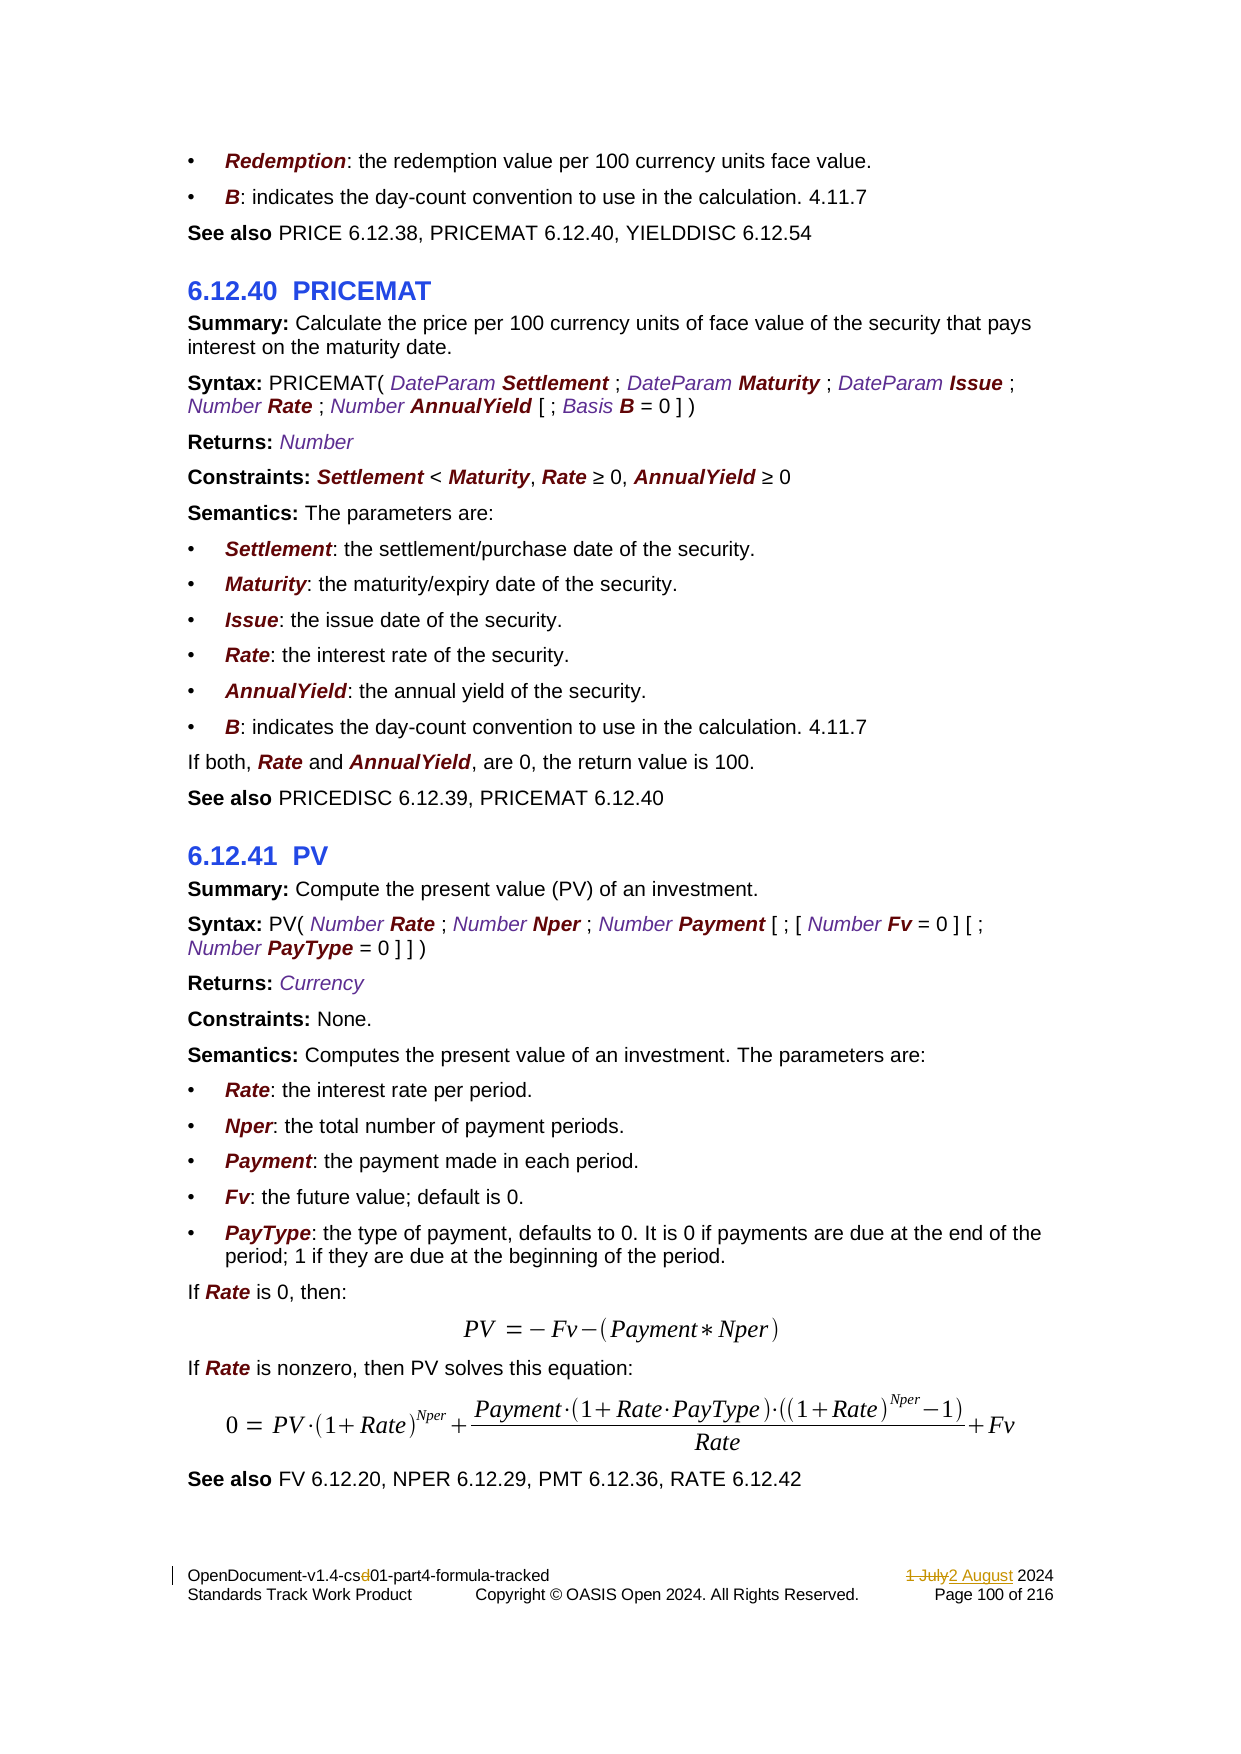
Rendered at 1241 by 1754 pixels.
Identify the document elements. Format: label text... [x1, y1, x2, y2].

list Settlement: the settlement/purchase date of the security. [187, 537, 1053, 561]
text See also FV 6.12.20, NPER 6.12.29, PMT 6.12.36, RATE 6.12.42 [187, 1468, 1053, 1491]
list Rate: the interest rate per period. [187, 1079, 1053, 1102]
subtitle PV [187, 841, 1053, 871]
list Rate: the interest rate of the security. [187, 644, 1053, 667]
list Nper: the total number of payment periods. [187, 1114, 1053, 1138]
text Summary: Compute the present value (PV) of an investment. [187, 877, 1053, 901]
text Syntax: PV( Number Rate ; Number Nper ; Number Payment [ ; [ Number Fv = 0 ] [ ; Number PayType = 0 ] ] ) [187, 913, 1053, 960]
text Returns: Number [187, 430, 1053, 454]
list If both, Rate and AnnualYield, are 0, the return value is 100. [187, 751, 1053, 774]
list Redemption: the redemption value per 100 currency units face value. [187, 150, 1053, 173]
subtitle PRICEMAT [187, 276, 1053, 306]
text Constraints: None. [187, 1007, 1053, 1031]
text See also PRICEDISC 6.12.39, PRICEMAT 6.12.40 [187, 786, 1053, 810]
list Issue: the issue date of the security. [187, 608, 1053, 632]
text Syntax: PRICEMAT( DateParam Settlement ; DateParam Maturity ; DateParam Issue ; Number Rate ; Number AnnualYield [ ; Basis B = 0 ] ) [187, 371, 1053, 418]
list AnnualYield: the annual yield of the security. [187, 679, 1053, 703]
list PayType: the type of payment, defaults to 0. It is 0 if payments are due at the end of the period; 1 if they are due at the beginning of the period. [187, 1221, 1053, 1268]
list B: indicates the day-count convention to use in the calculation. 4.11.7 [187, 186, 1053, 209]
text If Rate is nonzero, then PV solves this equation: [187, 1357, 1053, 1380]
text Summary: Calculate the price per 100 currency units of face value of the security that pays interest on the maturity date. [187, 312, 1053, 359]
text Constraints: Settlement < Maturity, Rate ≥ 0, AnnualYield ≥ 0 [187, 466, 1053, 489]
list B: indicates the day-count convention to use in the calculation. 4.11.7 [187, 715, 1053, 739]
list Payment: the payment made in each period. [187, 1150, 1053, 1173]
list Fv: the future value; default is 0. [187, 1186, 1053, 1209]
text If Rate is 0, then: [187, 1280, 1053, 1304]
text Returns: Currency [187, 972, 1053, 995]
list Maturity: the maturity/expiry date of the security. [187, 573, 1053, 596]
text See also PRICE 6.12.38, PRICEMAT 6.12.40, YIELDDISC 6.12.54 [187, 221, 1053, 245]
text Semantics: The parameters are: [187, 501, 1053, 525]
text Semantics: Computes the present value of an investment. The parameters are: [187, 1043, 1053, 1067]
